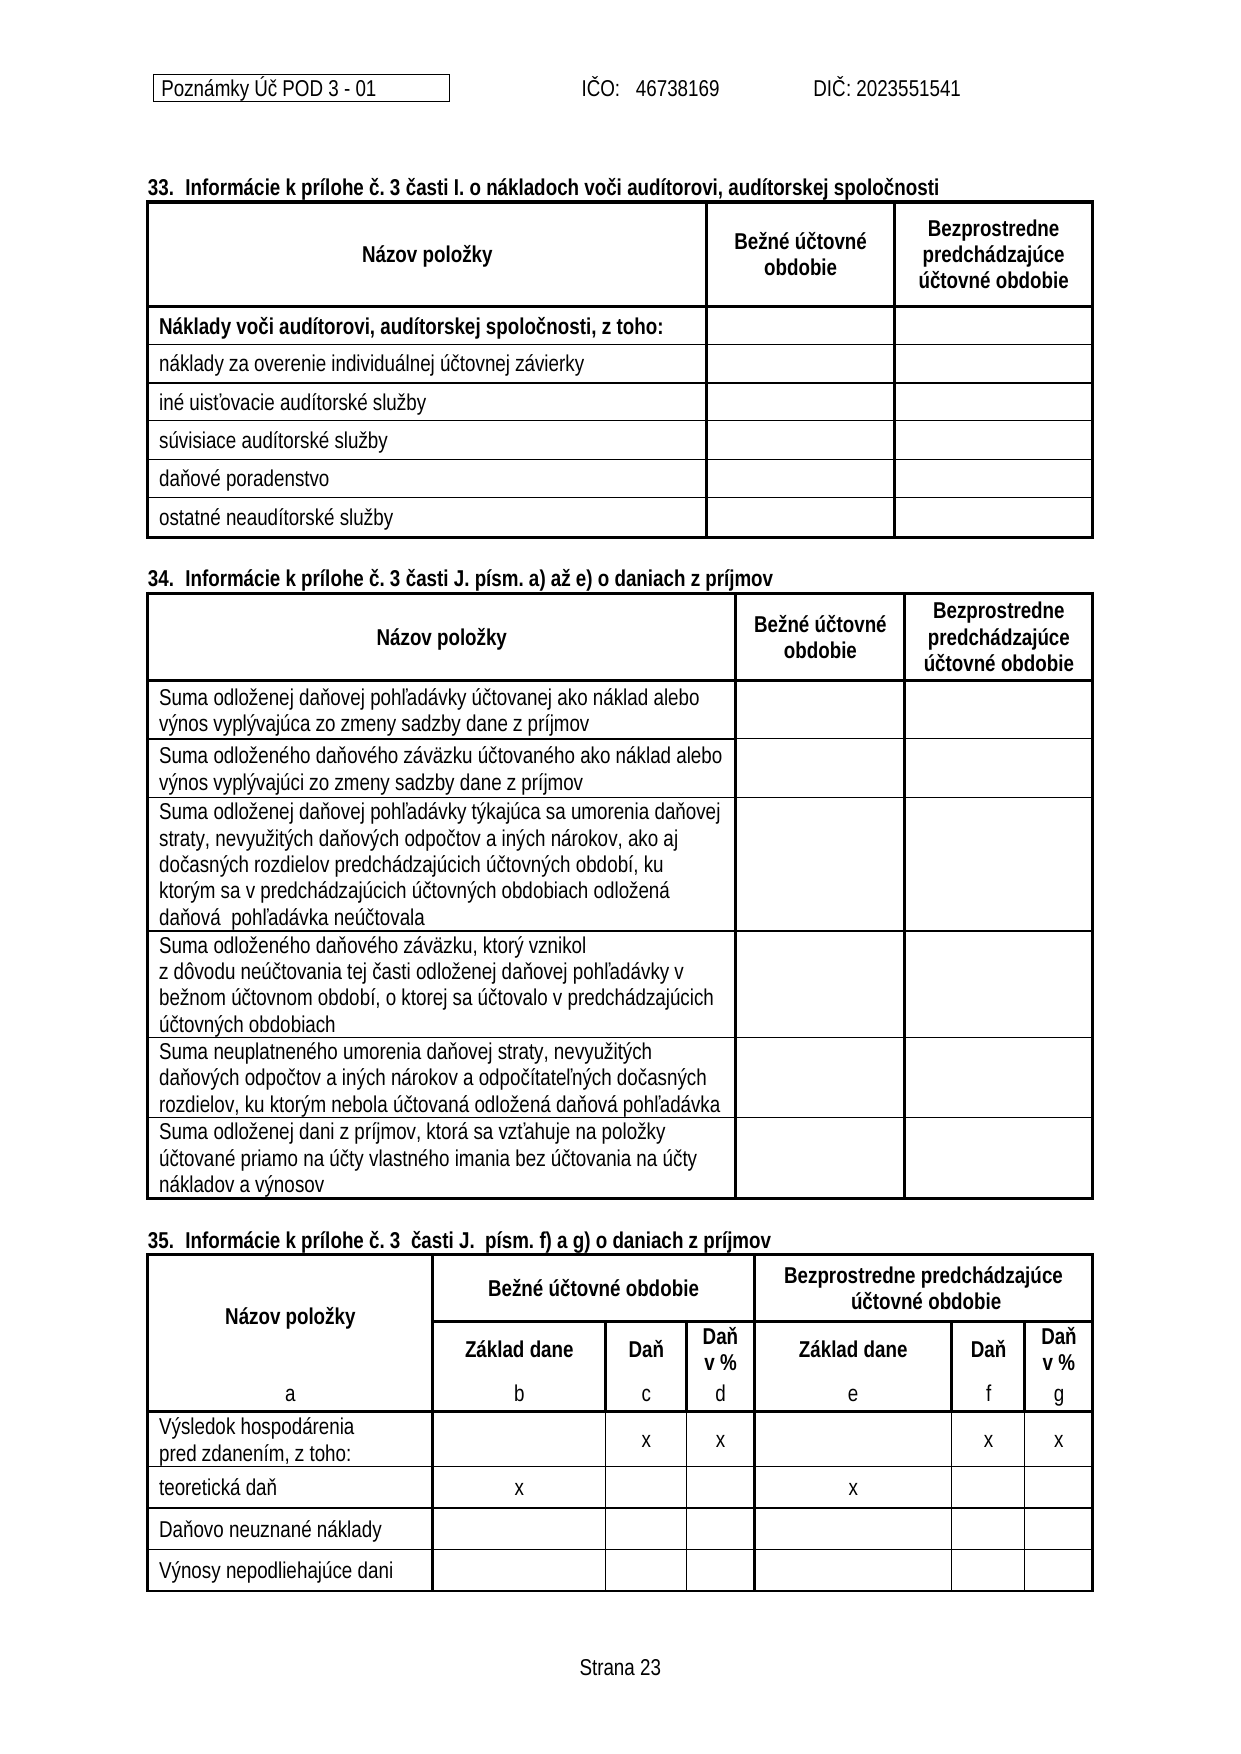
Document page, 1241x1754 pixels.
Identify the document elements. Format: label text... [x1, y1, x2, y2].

table_cell teoretická daň [149, 1467, 431, 1507]
table_cell Suma odloženého daňového záväzku, ktorý vznikol z dôvodu neúčtovania tej časti odloženej daňovej pohľadávky v bežnom účtovnom období, o ktorej sa účtovalo v predchádzajúcich účtovných obdobiach [149, 932, 734, 1037]
table_cell [906, 932, 1091, 1037]
table_cell Suma neuplatneného umorenia daňovej straty, nevyužitých daňových odpočtov a iných nárokov a odpočítateľných dočasných rozdielov, ku ktorým nebola účtovaná odložená daňová pohľadávka [149, 1038, 734, 1117]
table_cell a [149, 1376, 431, 1410]
table_cell [606, 1550, 686, 1590]
table_cell Suma odloženej daňovej pohľadávky týkajúca sa umorenia daňovej straty, nevyužitých daňových odpočtov a iných nárokov, ako aj dočasných rozdielov predchádzajúcich účtovných období, ku ktorým sa v predchádzajúcich účtovných obdobiach odložená daňová pohľadávka neúčtovala [149, 798, 734, 930]
table_cell Daň v % [688, 1323, 753, 1376]
table_cell [896, 460, 1091, 497]
table_cell b [434, 1376, 604, 1410]
table_cell f [953, 1376, 1023, 1410]
table_header Bežné účtovné obdobie [434, 1256, 753, 1320]
table_cell [906, 739, 1091, 797]
table_cell [756, 1550, 951, 1590]
table_cell [737, 1038, 903, 1117]
table_cell d [688, 1376, 753, 1410]
table_cell Suma odloženej dani z príjmov, ktorá sa vzťahuje na položky účtované priamo na účty vlastného imania bez účtovania na účty nákladov a výnosov [149, 1118, 734, 1197]
table_cell [606, 1467, 686, 1507]
table_cell [434, 1413, 605, 1466]
table_cell [952, 1550, 1024, 1590]
table_header Názov položky [149, 595, 734, 679]
table_cell [737, 739, 903, 797]
table_cell Suma odloženej daňovej pohľadávky účtovanej ako náklad alebo výnos vyplývajúca zo zmeny sadzby dane z príjmov [149, 682, 734, 738]
table_cell [1025, 1550, 1091, 1590]
table_cell [708, 460, 893, 497]
table_cell [952, 1509, 1024, 1549]
table_cell [737, 798, 903, 930]
table_cell iné uisťovacie audítorské služby [149, 384, 705, 420]
table_cell [896, 345, 1091, 382]
table_cell [906, 1118, 1091, 1197]
table_cell Daňovo neuznané náklady [149, 1509, 431, 1549]
table_cell x [434, 1467, 605, 1507]
table_cell x [952, 1413, 1024, 1466]
table_cell súvisiace audítorské služby [149, 421, 705, 459]
table_cell Daň [953, 1323, 1023, 1376]
title Informácie k prílohe č. 3 časti J. písm. f) a g) o daniach z príjmov [148, 1227, 1092, 1253]
table_cell Základ dane [434, 1323, 604, 1376]
table_cell [737, 932, 903, 1037]
table_cell [896, 498, 1091, 536]
table_cell daňové poradenstvo [149, 460, 705, 497]
table_cell x [1025, 1413, 1091, 1466]
table_cell x [606, 1413, 686, 1466]
table_cell [896, 421, 1091, 459]
table_cell [906, 682, 1091, 738]
table_cell Daň v % [1026, 1323, 1091, 1376]
table_cell [708, 421, 893, 459]
table_cell [434, 1550, 605, 1590]
table_cell ostatné neaudítorské služby [149, 498, 705, 536]
table_cell Náklady voči audítorovi, audítorskej spoločnosti, z toho: [149, 308, 705, 343]
table_cell náklady za overenie individuálnej účtovnej závierky [149, 345, 705, 382]
table_cell [952, 1467, 1024, 1507]
table_cell [434, 1509, 605, 1549]
table_cell [708, 345, 893, 382]
table_cell g [1026, 1376, 1091, 1410]
table_cell [1025, 1509, 1091, 1549]
table_cell [756, 1413, 951, 1466]
table_header Názov položky [149, 204, 705, 305]
table_cell c [607, 1376, 685, 1410]
table_cell [756, 1509, 951, 1549]
title Informácie k prílohe č. 3 časti I. o nákladoch voči audítorovi, audítorskej spoločnosti [148, 174, 1092, 200]
table_header Názov položky [149, 1256, 431, 1376]
table_cell [906, 1038, 1091, 1117]
table_cell [1025, 1467, 1091, 1507]
table_cell [896, 384, 1091, 420]
table_cell Suma odloženého daňového záväzku účtovaného ako náklad alebo výnos vyplývajúci zo zmeny sadzby dane z príjmov [149, 740, 734, 797]
table_header Bežné účtovné obdobie [708, 204, 893, 305]
table_header Bežné účtovné obdobie [737, 595, 903, 679]
table_cell Daň [607, 1323, 685, 1376]
table_cell e [756, 1376, 950, 1410]
table_cell [737, 682, 903, 738]
table_cell [708, 308, 893, 343]
table_cell [896, 308, 1091, 343]
table_cell Základ dane [756, 1323, 950, 1376]
table_cell Výnosy nepodliehajúce dani [149, 1550, 431, 1590]
table_cell x [687, 1413, 753, 1466]
table_cell Výsledok hospodárenia pred zdanením, z toho: [149, 1413, 431, 1466]
table_header Bezprostredne predchádzajúce účtovné obdobie [906, 595, 1091, 679]
table_cell [606, 1509, 686, 1549]
table_cell [906, 798, 1091, 930]
table_cell [708, 498, 893, 536]
table_cell [708, 384, 893, 420]
table_cell [737, 1118, 903, 1197]
title Informácie k prílohe č. 3 časti J. písm. a) až e) o daniach z príjmov [148, 565, 1092, 592]
table_cell [687, 1550, 753, 1590]
table_cell [687, 1509, 753, 1549]
table_cell [687, 1467, 753, 1507]
table_header Bezprostredne predchádzajúce účtovné obdobie [896, 204, 1091, 305]
table_cell x [756, 1467, 951, 1507]
table_header Bezprostredne predchádzajúce účtovné obdobie [756, 1256, 1091, 1320]
